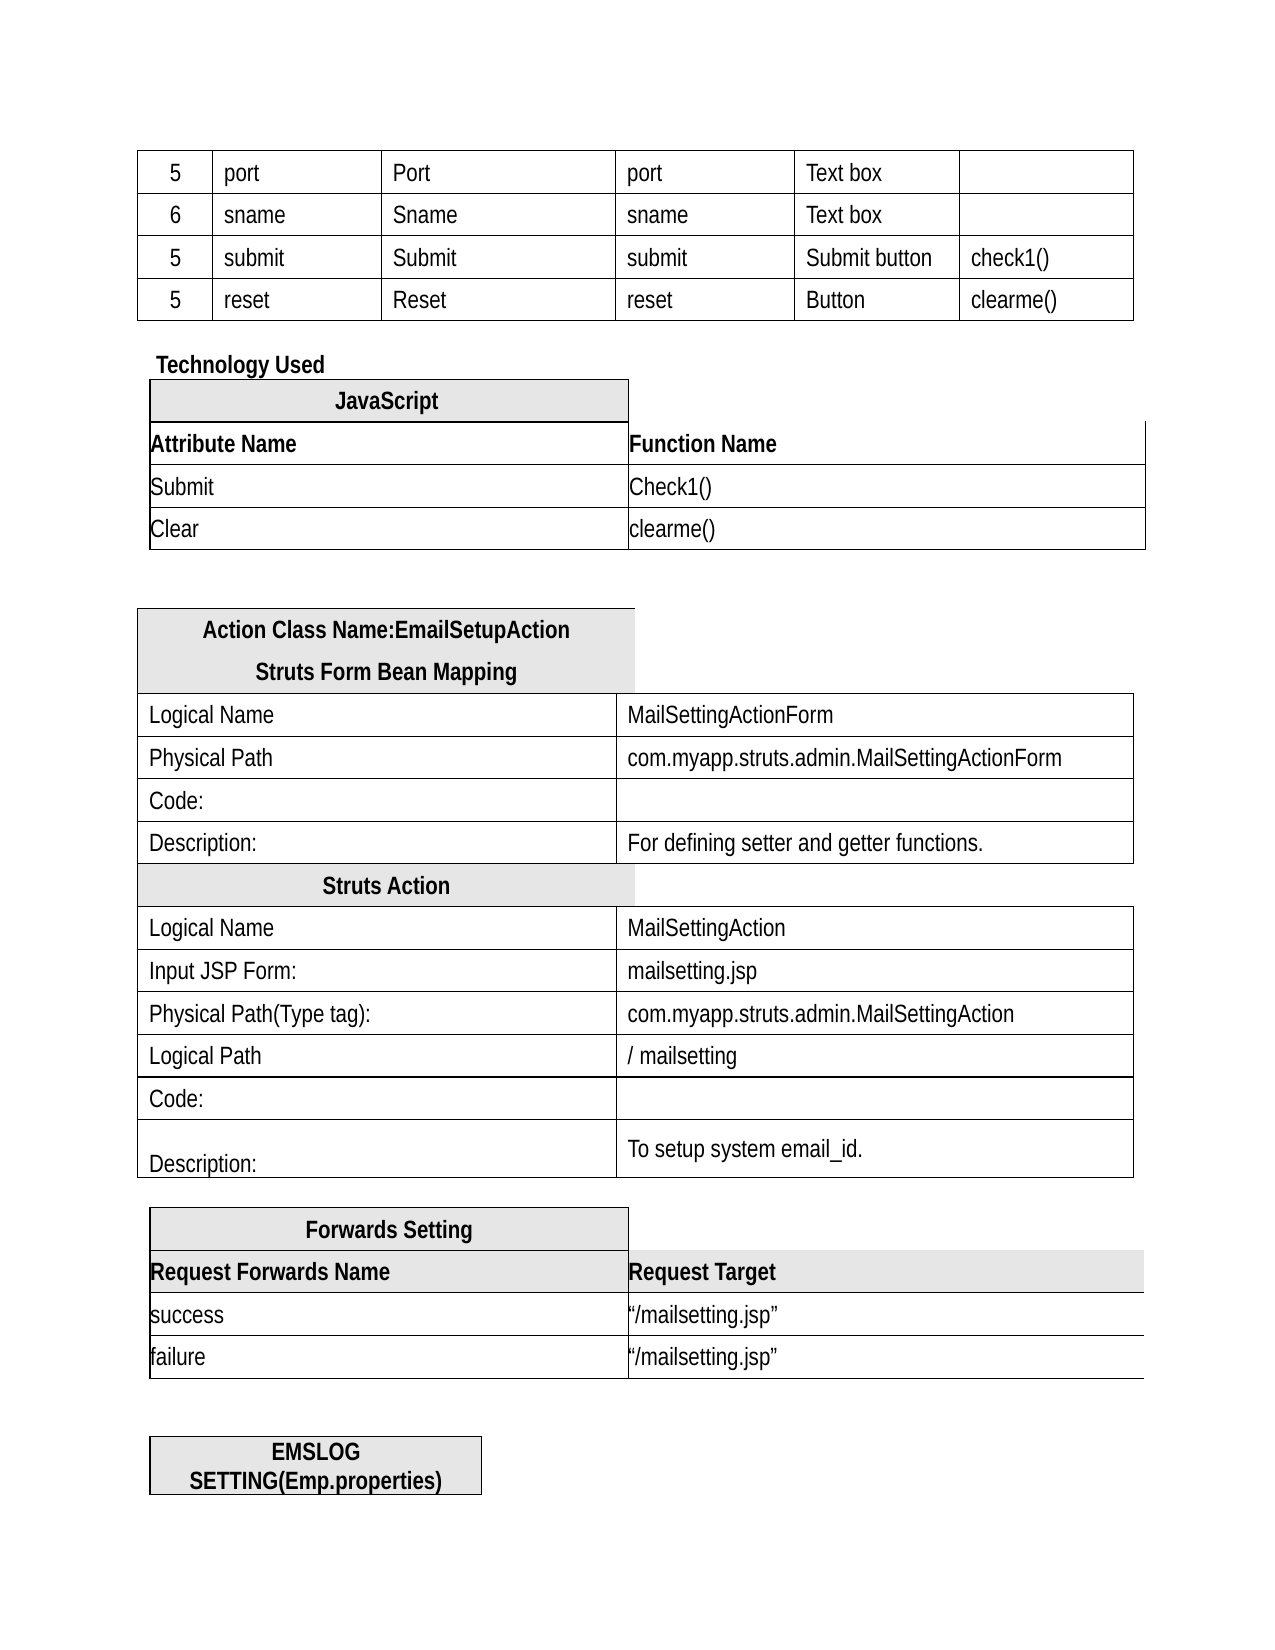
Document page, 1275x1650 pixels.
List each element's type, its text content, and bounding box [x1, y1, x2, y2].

table_cell Button [795, 279, 959, 320]
table_cell sname [616, 194, 794, 235]
table_header EMSLOG SETTING(Emp.properties) [151, 1437, 481, 1494]
table_cell Code: [138, 1078, 616, 1119]
table_cell “/mailsetting.jsp” [629, 1336, 1144, 1377]
table_cell 5 [138, 236, 212, 278]
table_cell MailSettingActionForm [617, 694, 1133, 736]
table_cell Code: [138, 779, 616, 821]
table_cell / mailsetting [617, 1035, 1133, 1076]
table_cell reset [213, 279, 381, 320]
table_cell Text box [795, 194, 959, 235]
table_cell success [151, 1293, 628, 1335]
table_cell For defining setter and getter functions. [617, 822, 1133, 863]
table_cell Clear [151, 508, 628, 549]
table_cell reset [616, 279, 794, 320]
table_cell “/mailsetting.jsp” [629, 1293, 1144, 1335]
table_cell Description: [138, 1120, 616, 1177]
table_cell Logical Path [138, 1035, 616, 1076]
table_cell Physical Path [138, 737, 616, 778]
table_cell Attribute Name [151, 423, 628, 464]
table_cell [635, 864, 1133, 906]
table_cell Description: [138, 822, 616, 863]
table_cell Logical Name [138, 907, 616, 948]
table_cell port [213, 151, 381, 193]
table_cell Physical Path(Type tag): [138, 992, 616, 1034]
table_cell Input JSP Form: [138, 950, 616, 991]
text Technology Used [150, 350, 1125, 379]
table_cell To setup system email_id. [617, 1120, 1133, 1177]
table_cell Request Target [629, 1250, 1144, 1292]
table_header [629, 1207, 1144, 1250]
table_cell Submit [151, 465, 628, 507]
table_cell Struts Form Bean Mapping [138, 650, 635, 693]
table_header [635, 608, 1133, 650]
table_header [813, 1436, 1146, 1494]
table_cell mailsetting.jsp [617, 950, 1133, 991]
table_cell clearme() [629, 508, 1145, 549]
table_header [482, 1436, 813, 1494]
table_cell submit [616, 236, 794, 278]
table_header JavaScript [151, 380, 628, 421]
table_cell [960, 151, 1133, 193]
table_cell sname [213, 194, 381, 235]
table_cell Check1() [629, 465, 1145, 507]
table_cell failure [151, 1336, 628, 1377]
table_cell Submit button [795, 236, 959, 278]
table_cell com.myapp.struts.admin.MailSettingActionForm [617, 737, 1133, 778]
table_cell Sname [382, 194, 615, 235]
table_cell clearme() [960, 279, 1133, 320]
table_cell Reset [382, 279, 615, 320]
table_cell check1() [960, 236, 1133, 278]
table_cell [617, 1078, 1133, 1119]
table_cell Logical Name [138, 694, 616, 736]
table_cell 5 [138, 151, 212, 193]
table_cell [635, 650, 1133, 693]
table_cell Port [382, 151, 615, 193]
table_cell port [616, 151, 794, 193]
table_cell Function Name [629, 421, 1145, 464]
table_cell [960, 194, 1133, 235]
table_cell Struts Action [138, 864, 635, 906]
table_cell com.myapp.struts.admin.MailSettingAction [617, 992, 1133, 1034]
table_cell Submit [382, 236, 615, 278]
table_cell Text box [795, 151, 959, 193]
table_cell MailSettingAction [617, 907, 1133, 948]
table_header [629, 379, 1146, 421]
table_header Action Class Name:EmailSetupAction [138, 609, 635, 650]
table_cell 6 [138, 194, 212, 235]
table_cell 5 [138, 279, 212, 320]
table_cell Request Forwards Name [151, 1251, 628, 1292]
table_cell submit [213, 236, 381, 278]
table_header Forwards Setting [151, 1208, 628, 1250]
table_cell [617, 779, 1133, 821]
